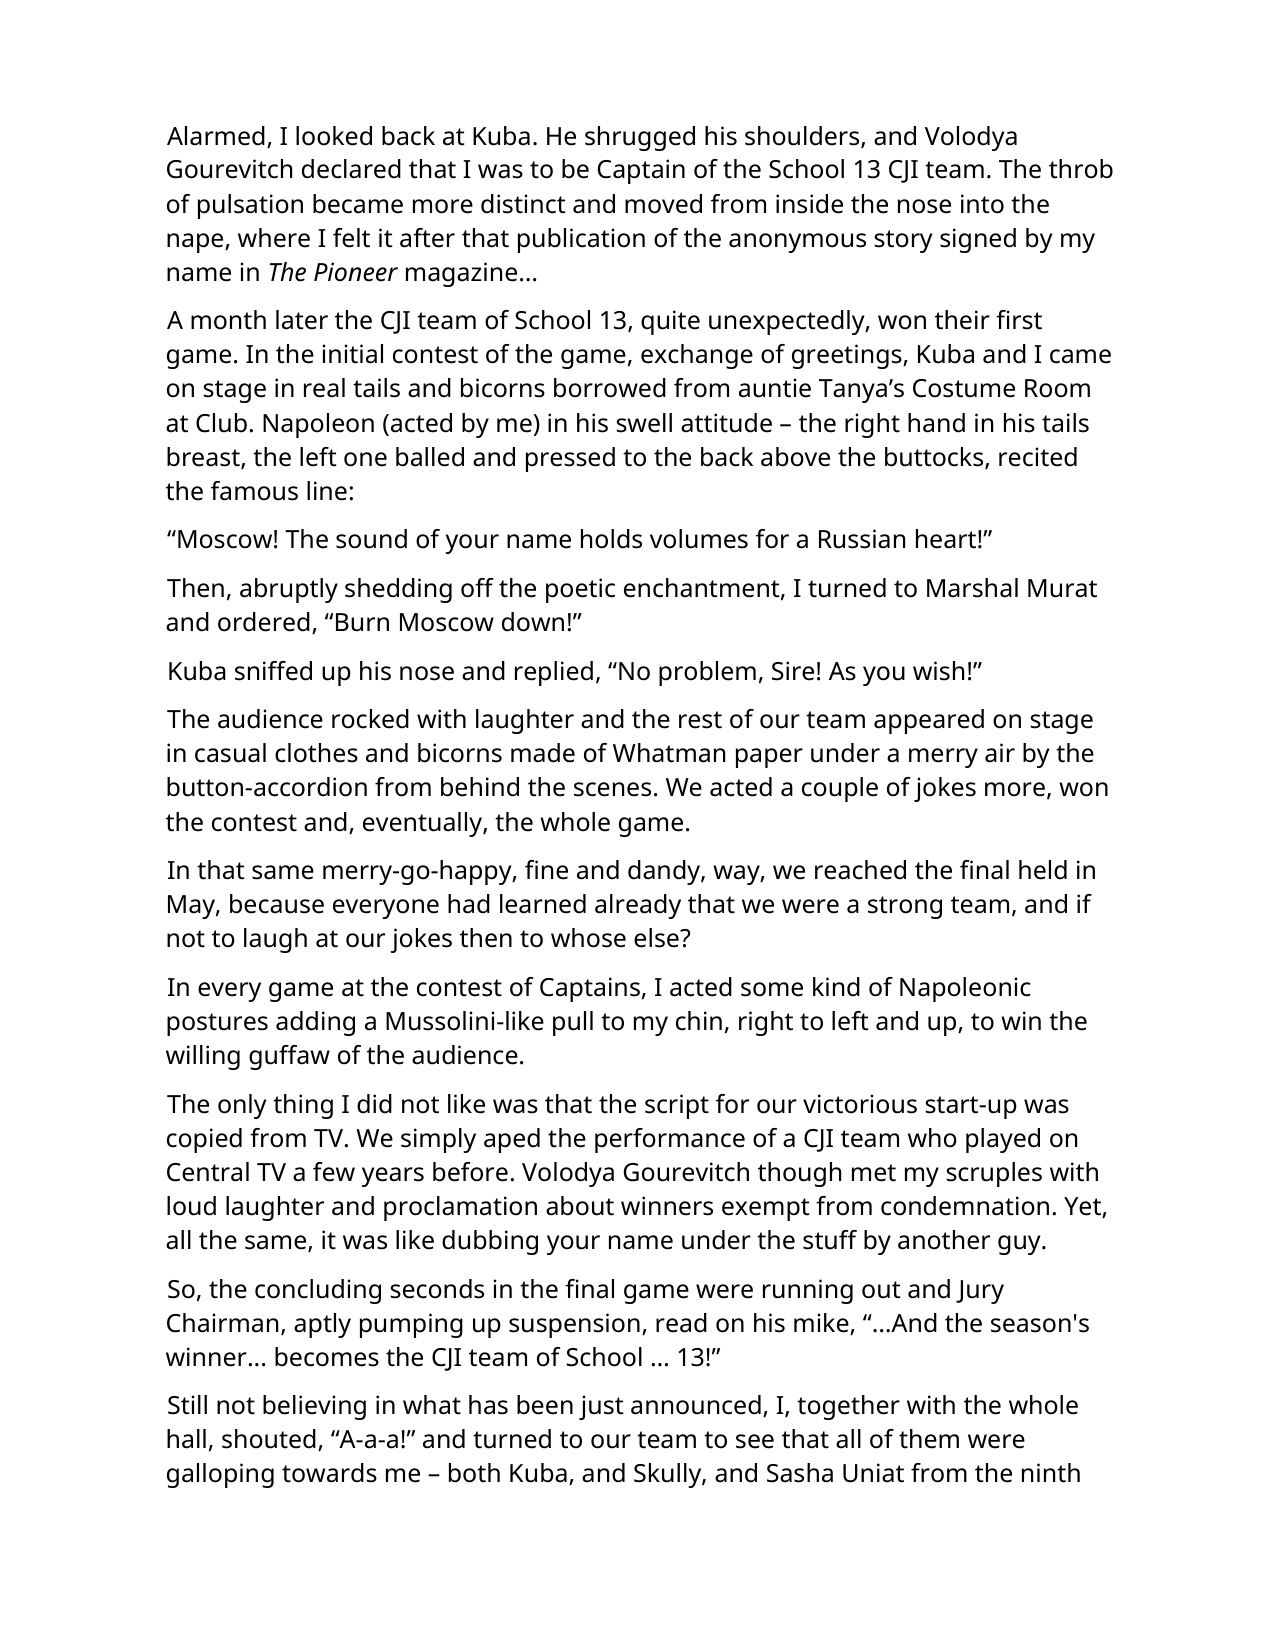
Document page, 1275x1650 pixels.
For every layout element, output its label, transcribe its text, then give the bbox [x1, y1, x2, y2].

text Alarmed, I looked back at Kuba. He shrugged his shoulders, and Volodya Gourevitch declared that I was to be Captain of the School 13 CJI team. The throb of pulsation became more distinct and moved from inside the nose into the nape, where I felt it after that publication of the anonymous story signed by my name in The Pioneer magazine… [165, 118, 1118, 288]
text Kuba sniffed up his nose and replied, “No problem, Sire! As you wish!” [165, 653, 1118, 687]
text The only thing I did not like was that the script for our victorious start-up was copied from TV. We simply aped the performance of a CJI team who played on Central TV a few years before. Volodya Gourevitch though met my scruples with loud laughter and proclamation about winners exempt from condemnation. Yet, all the same, it was like dubbing your name under the stuff by another guy. [165, 1086, 1118, 1257]
text Still not believing in what has been just announced, I, together with the whole hall, shouted, “A-a-a!” and turned to our team to see that all of them were galloping towards me – both Kuba, and Skully, and Sasha Uniat from the ninth [165, 1388, 1118, 1490]
text So, the concluding seconds in the final game were running out and Jury Chairman, aptly pumping up suspension, read on his mike, “…And the season's winner... becomes the CJI team of School … 13!” [165, 1271, 1118, 1373]
text “Moscow! The sound of your name holds volumes for a Russian heart!” [165, 522, 1118, 556]
text In that same merry-go-happy, fine and dandy, way, we reached the final held in May, because everyone had learned already that we were a strong team, and if not to laugh at our jokes then to whose else? [165, 853, 1118, 955]
text The audience rocked with laughter and the rest of our team appeared on stage in casual clothes and bicorns made of Whatman paper under a merry air by the button-accordion from behind the scenes. We acted a couple of jokes more, won the contest and, eventually, the whole game. [165, 702, 1118, 838]
text A month later the CJI team of School 13, quite unexpectedly, won their first game. In the initial contest of the game, exchange of greetings, Kuba and I came on stage in real tails and bicorns borrowed from auntie Tanya’s Costume Room at Club. Napoleon (acted by me) in his swell attitude – the right hand in his tails breast, the left one balled and pressed to the back above the buttocks, recited the famous line: [165, 303, 1118, 507]
text Then, abruptly shedding off the poetic enchantment, I turned to Marshal Murat and ordered, “Burn Moscow down!” [165, 571, 1118, 639]
text In every game at the contest of Captains, I acted some kind of Napoleonic postures adding a Mussolini-like pull to my chin, right to left and up, to win the willing guffaw of the audience. [165, 969, 1118, 1072]
